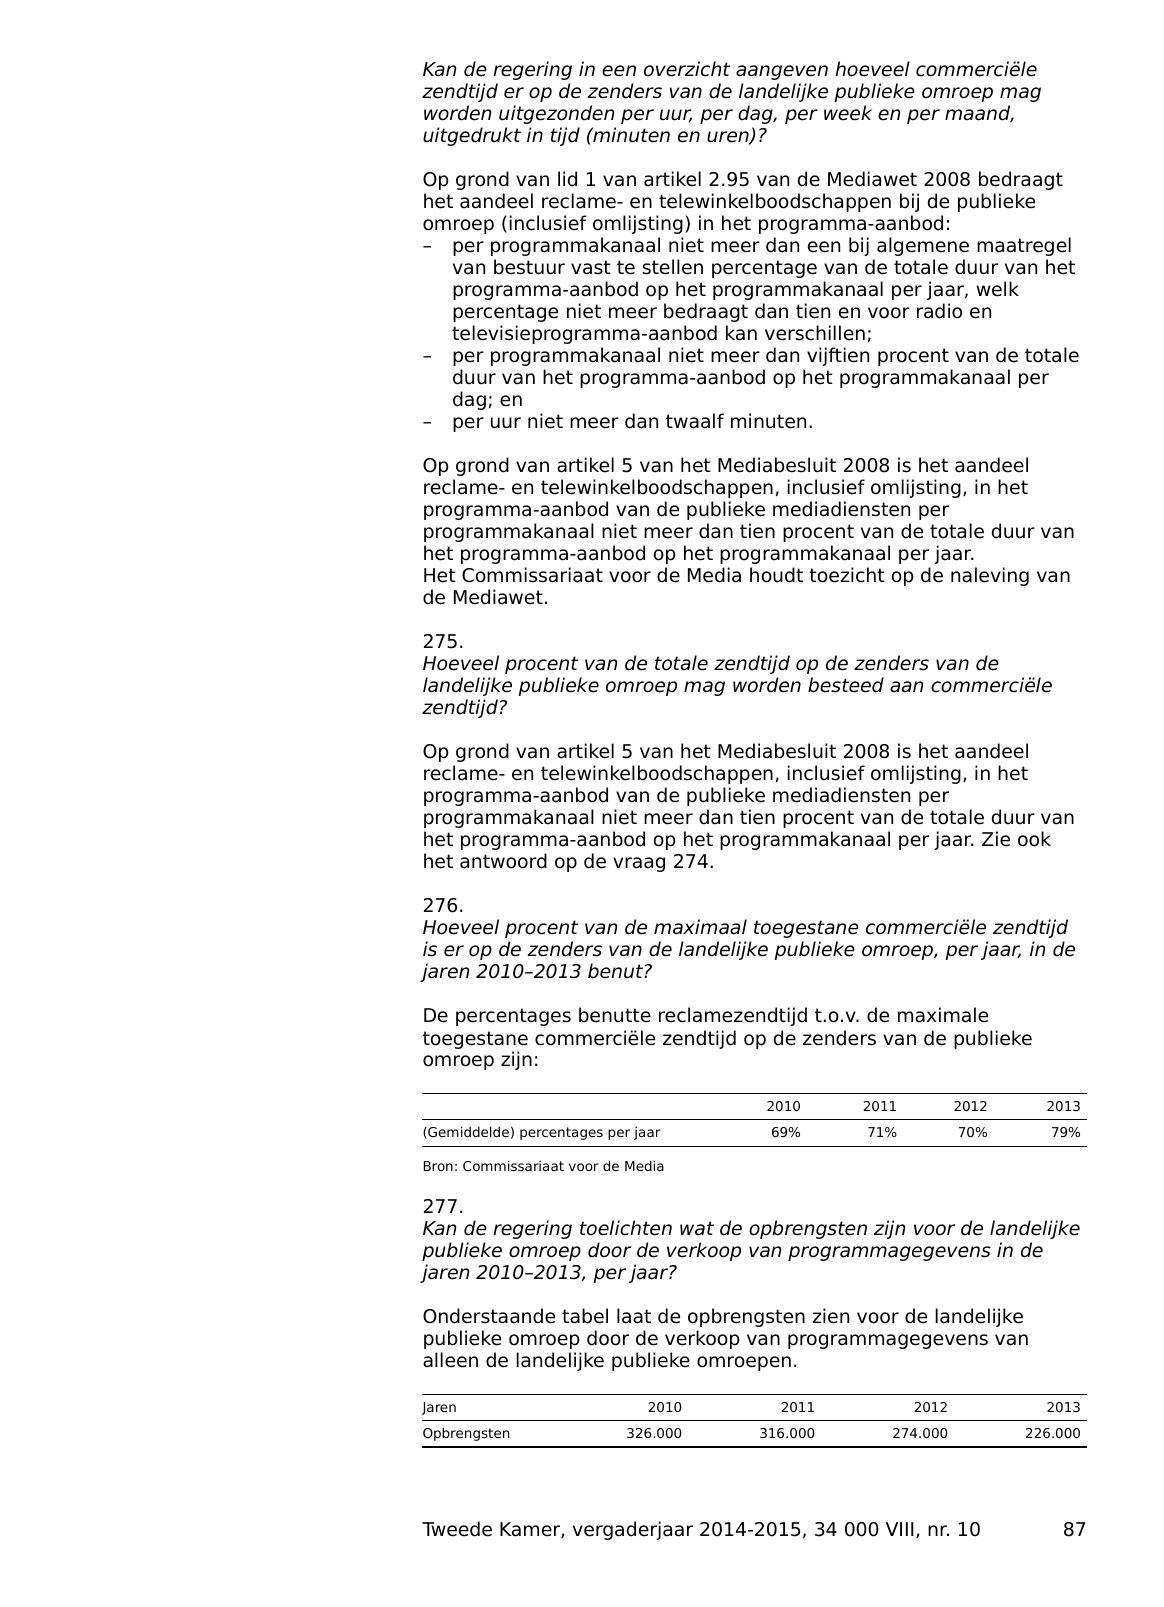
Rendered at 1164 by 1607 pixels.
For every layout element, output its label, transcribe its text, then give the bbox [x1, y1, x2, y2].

text 275. [422, 631, 1087, 653]
text Hoeveel procent van de totale zendtijd op de zenders van de landelijke publieke omroep mag worden besteed aan commerciële zendtijd? [422, 653, 1087, 719]
table_header 2013 [994, 1094, 1087, 1119]
text Onderstaande tabel laat de opbrengsten zien voor de landelijke publieke omroep door de verkoop van programmagegevens van alleen de landelijke publieke omroepen. [422, 1306, 1087, 1372]
table_header 2012 [903, 1094, 993, 1119]
table_header 2012 [821, 1395, 954, 1420]
text Op grond van artikel 5 van het Mediabesluit 2008 is het aandeel reclame- en telewinkelboodschappen, inclusief omlijsting, in het programma-aanbod van de publieke mediadiensten per programmakanaal niet meer dan tien procent van de totale duur van het programma-aanbod op het programmakanaal per jaar. [422, 455, 1087, 565]
table_header 2011 [807, 1094, 903, 1119]
table_header 2010 [555, 1395, 688, 1420]
table_header Jaren [422, 1395, 555, 1420]
text 277. [422, 1196, 1087, 1218]
table_cell 70% [903, 1120, 993, 1146]
table_header 2010 [724, 1094, 807, 1119]
text Kan de regering in een overzicht aangeven hoeveel commerciële zendtijd er op de zenders van de landelijke publieke omroep mag worden uitgezonden per uur, per dag, per week en per maand, uitgedrukt in tijd (minuten en uren)? [422, 59, 1087, 147]
table_cell 316.000 [688, 1421, 821, 1446]
table_cell Bron: Commissariaat voor de Media [422, 1147, 1087, 1174]
text – per programmakanaal niet meer dan vijftien procent van de totale duur van het programma-aanbod op het programmakanaal per dag; en [422, 345, 1087, 411]
table_cell 274.000 [821, 1421, 954, 1446]
table_header [422, 1094, 724, 1119]
table_cell 226.000 [954, 1421, 1087, 1446]
table_cell 79% [994, 1120, 1087, 1146]
text – per uur niet meer dan twaalf minuten. [422, 411, 1087, 433]
table_header 2011 [688, 1395, 821, 1420]
table_cell (Gemiddelde) percentages per jaar [422, 1120, 724, 1146]
table_cell Opbrengsten [422, 1421, 555, 1446]
text 276. [422, 895, 1087, 917]
table_cell 69% [724, 1120, 807, 1146]
text Op grond van artikel 5 van het Mediabesluit 2008 is het aandeel reclame- en telewinkelboodschappen, inclusief omlijsting, in het programma-aanbod van de publieke mediadiensten per programmakanaal niet meer dan tien procent van de totale duur van het programma-aanbod op het programmakanaal per jaar. Zie ook het antwoord op de vraag 274. [422, 741, 1087, 873]
table_header 2013 [954, 1395, 1087, 1420]
text Kan de regering toelichten wat de opbrengsten zijn voor de landelijke publieke omroep door de verkoop van programmagegevens in de jaren 2010–2013, per jaar? [422, 1218, 1087, 1284]
text Hoeveel procent van de maximaal toegestane commerciële zendtijd is er op de zenders van de landelijke publieke omroep, per jaar, in de jaren 2010–2013 benut? [422, 917, 1087, 983]
text – per programmakanaal niet meer dan een bij algemene maatregel van bestuur vast te stellen percentage van de totale duur van het programma-aanbod op het programmakanaal per jaar, welk percentage niet meer bedraagt dan tien en voor radio en televisieprogramma-aanbod kan verschillen; [422, 235, 1087, 345]
table_cell 71% [807, 1120, 903, 1146]
text De percentages benutte reclamezendtijd t.o.v. de maximale toegestane commerciële zendtijd op de zenders van de publieke omroep zijn: [422, 1005, 1087, 1071]
text Op grond van lid 1 van artikel 2.95 van de Mediawet 2008 bedraagt het aandeel reclame- en telewinkelboodschappen bij de publieke omroep (inclusief omlijsting) in het programma-aanbod: [422, 169, 1087, 235]
table_cell 326.000 [555, 1421, 688, 1446]
text Het Commissariaat voor de Media houdt toezicht op de naleving van de Mediawet. [422, 565, 1087, 609]
